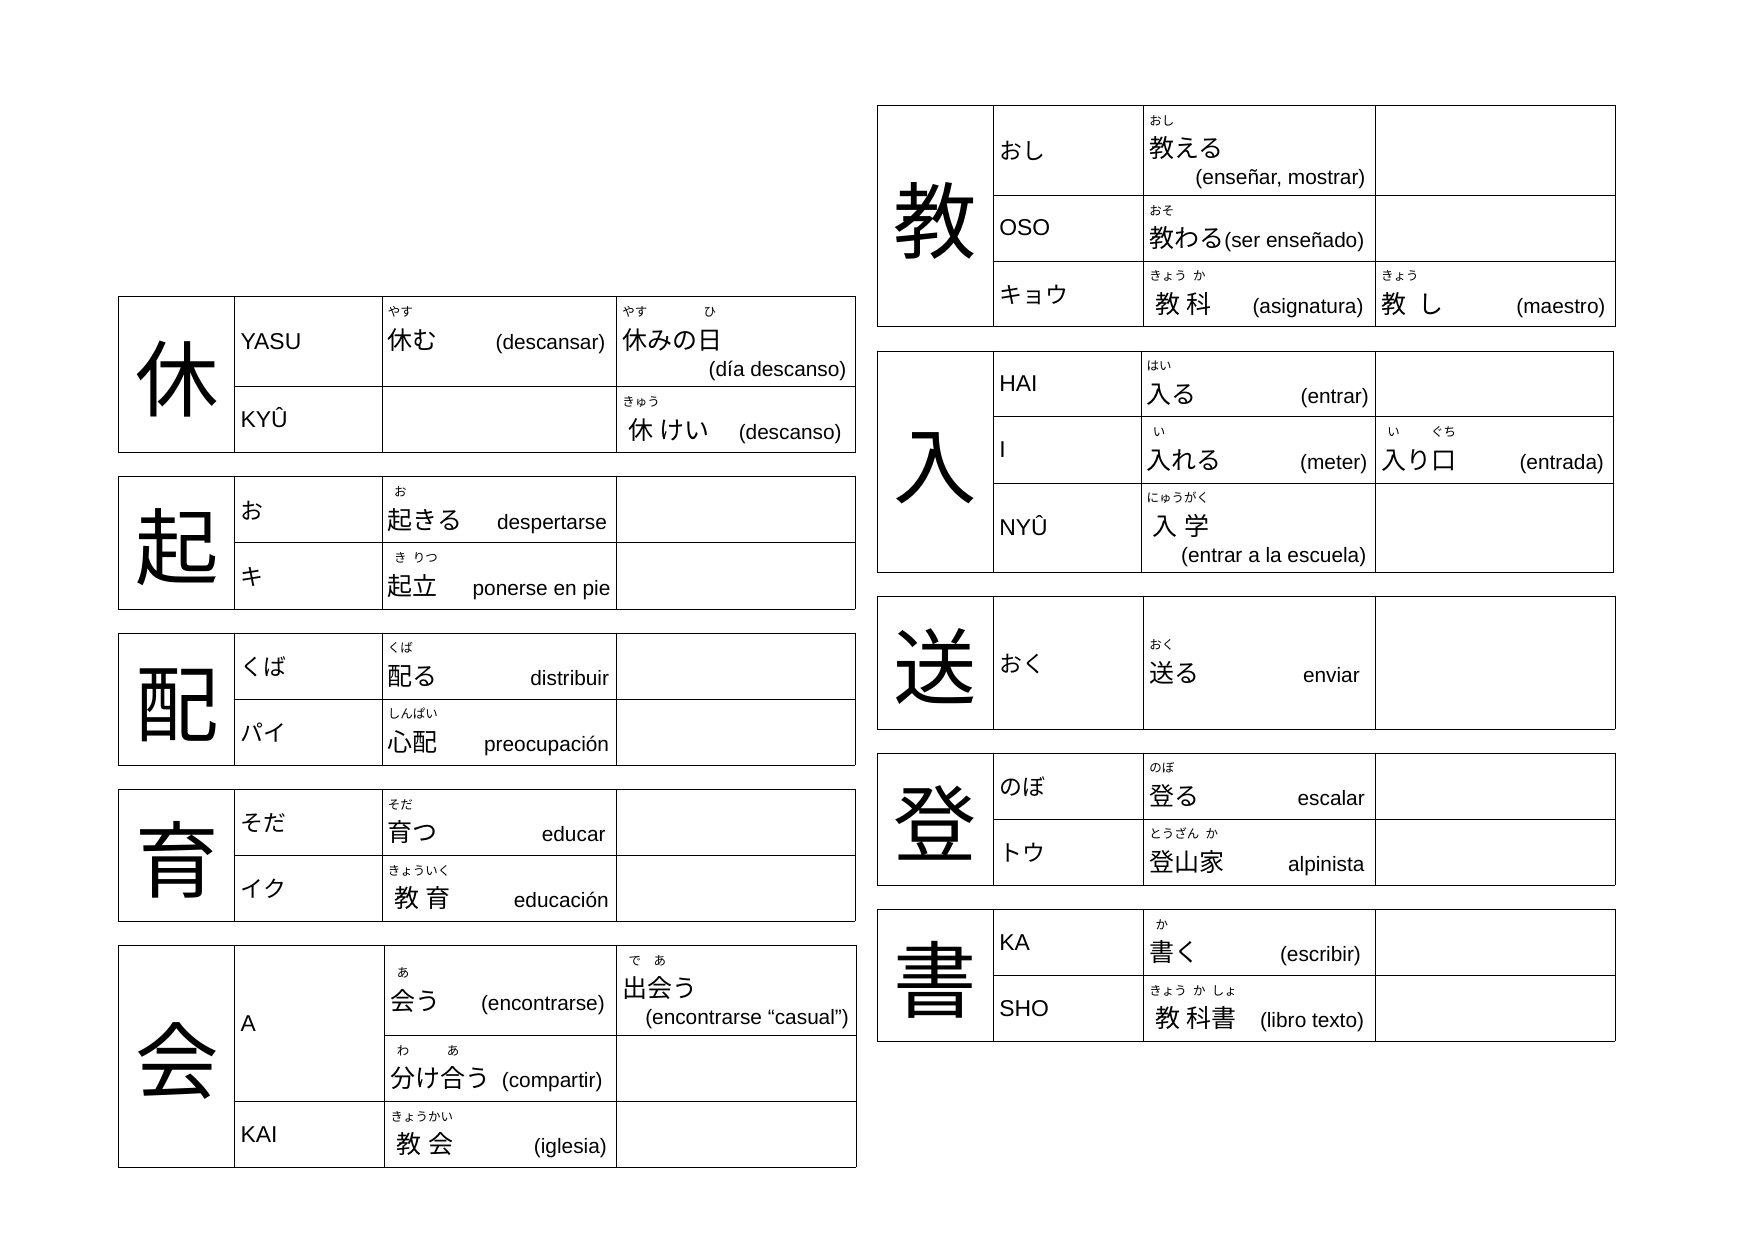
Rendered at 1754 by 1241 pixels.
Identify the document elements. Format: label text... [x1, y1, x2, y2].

table_cell KAI [235, 1102, 384, 1167]
table_header のぼ [994, 754, 1143, 818]
table_header 起 [119, 477, 234, 608]
table_cell パイ [235, 700, 382, 765]
table_header 送おくる enviar [1144, 597, 1375, 728]
table_header [1376, 910, 1615, 975]
table_cell [1376, 196, 1615, 261]
table_cell NYÛ [994, 484, 1141, 572]
table_cell 起き立りつ ponerse en pie [383, 543, 616, 608]
table_header 起おきる despertarse [383, 477, 616, 542]
table_cell [617, 1102, 856, 1167]
table_cell [1376, 976, 1615, 1041]
table_header 育 [119, 790, 234, 921]
table_cell [383, 387, 616, 452]
table_header HAI [994, 352, 1141, 416]
table_cell OSO [994, 196, 1143, 261]
table_header 登 [878, 754, 993, 885]
table_header [1376, 352, 1613, 416]
table_header 会 [119, 946, 234, 1167]
table_header おし [994, 106, 1143, 194]
table_cell I [994, 417, 1141, 482]
table_header 書 [878, 910, 993, 1041]
table_header 休やすみの日ひ (día descanso) [617, 297, 855, 386]
table_cell 心しん配ぱい preocupación [383, 700, 616, 765]
table_header 教おしえる (enseñar, mostrar) [1144, 106, 1375, 194]
table_header 出で会あう (encontrarse “casual”) [617, 946, 856, 1035]
table_header A [235, 946, 384, 1101]
table_cell 教きょうし (maestro) [1376, 262, 1615, 326]
table_cell 入にゅう学がく (entrar a la escuela) [1142, 484, 1375, 572]
table_cell 教きょう科か (asignatura) [1144, 262, 1375, 326]
table_header 教 [878, 106, 993, 326]
table_cell [617, 1036, 856, 1101]
table_header YASU [235, 297, 382, 386]
table_header [617, 477, 855, 542]
table_cell キョウ [994, 262, 1143, 326]
table_cell 休きゅうけい (descanso) [617, 387, 855, 452]
table_cell KYÛ [235, 387, 382, 452]
table_cell 分わけ合あう (compartir) [385, 1036, 616, 1101]
table_cell 登とう山ざん家か alpinista [1144, 820, 1375, 885]
table_cell 教きょう会かい (iglesia) [385, 1102, 616, 1167]
table_cell 入いれる (meter) [1142, 417, 1375, 482]
table_header おく [994, 597, 1143, 728]
table_header 育そだつ educar [383, 790, 616, 855]
table_cell [1376, 484, 1613, 572]
table_header 配くばる distribuir [383, 634, 616, 698]
table_header お [235, 477, 382, 542]
table_header KA [994, 910, 1143, 975]
table_cell トウ [994, 820, 1143, 885]
table_header くば [235, 634, 382, 698]
table_cell 教おそわる(ser enseñado) [1144, 196, 1375, 261]
table_cell イク [235, 856, 382, 921]
table_header 送 [878, 597, 993, 728]
table_header そだ [235, 790, 382, 855]
table_cell [617, 700, 855, 765]
table_cell 教きょう育いく educación [383, 856, 616, 921]
table_cell 教きょう科か書しょ (libro texto) [1144, 976, 1375, 1041]
table_header 入 [878, 352, 993, 572]
table_cell [617, 543, 855, 608]
table_cell キ [235, 543, 382, 608]
table_cell 入いり口ぐち (entrada) [1376, 417, 1613, 482]
table_header 配 [119, 634, 234, 765]
table_header [1376, 597, 1615, 728]
table_header [617, 634, 855, 698]
table_cell [617, 856, 855, 921]
table_header 休 [119, 297, 234, 452]
table_header 登のぼる escalar [1144, 754, 1375, 818]
table_header [617, 790, 855, 855]
table_header 休やすむ (descansar) [383, 297, 616, 386]
table_cell SHO [994, 976, 1143, 1041]
table_header 書かく (escribir) [1144, 910, 1375, 975]
table_header [1376, 106, 1615, 194]
table_header 会あう (encontrarse) [385, 946, 616, 1035]
table_cell [1376, 820, 1615, 885]
table_header 入はいる (entrar) [1142, 352, 1375, 416]
table_header [1376, 754, 1615, 818]
